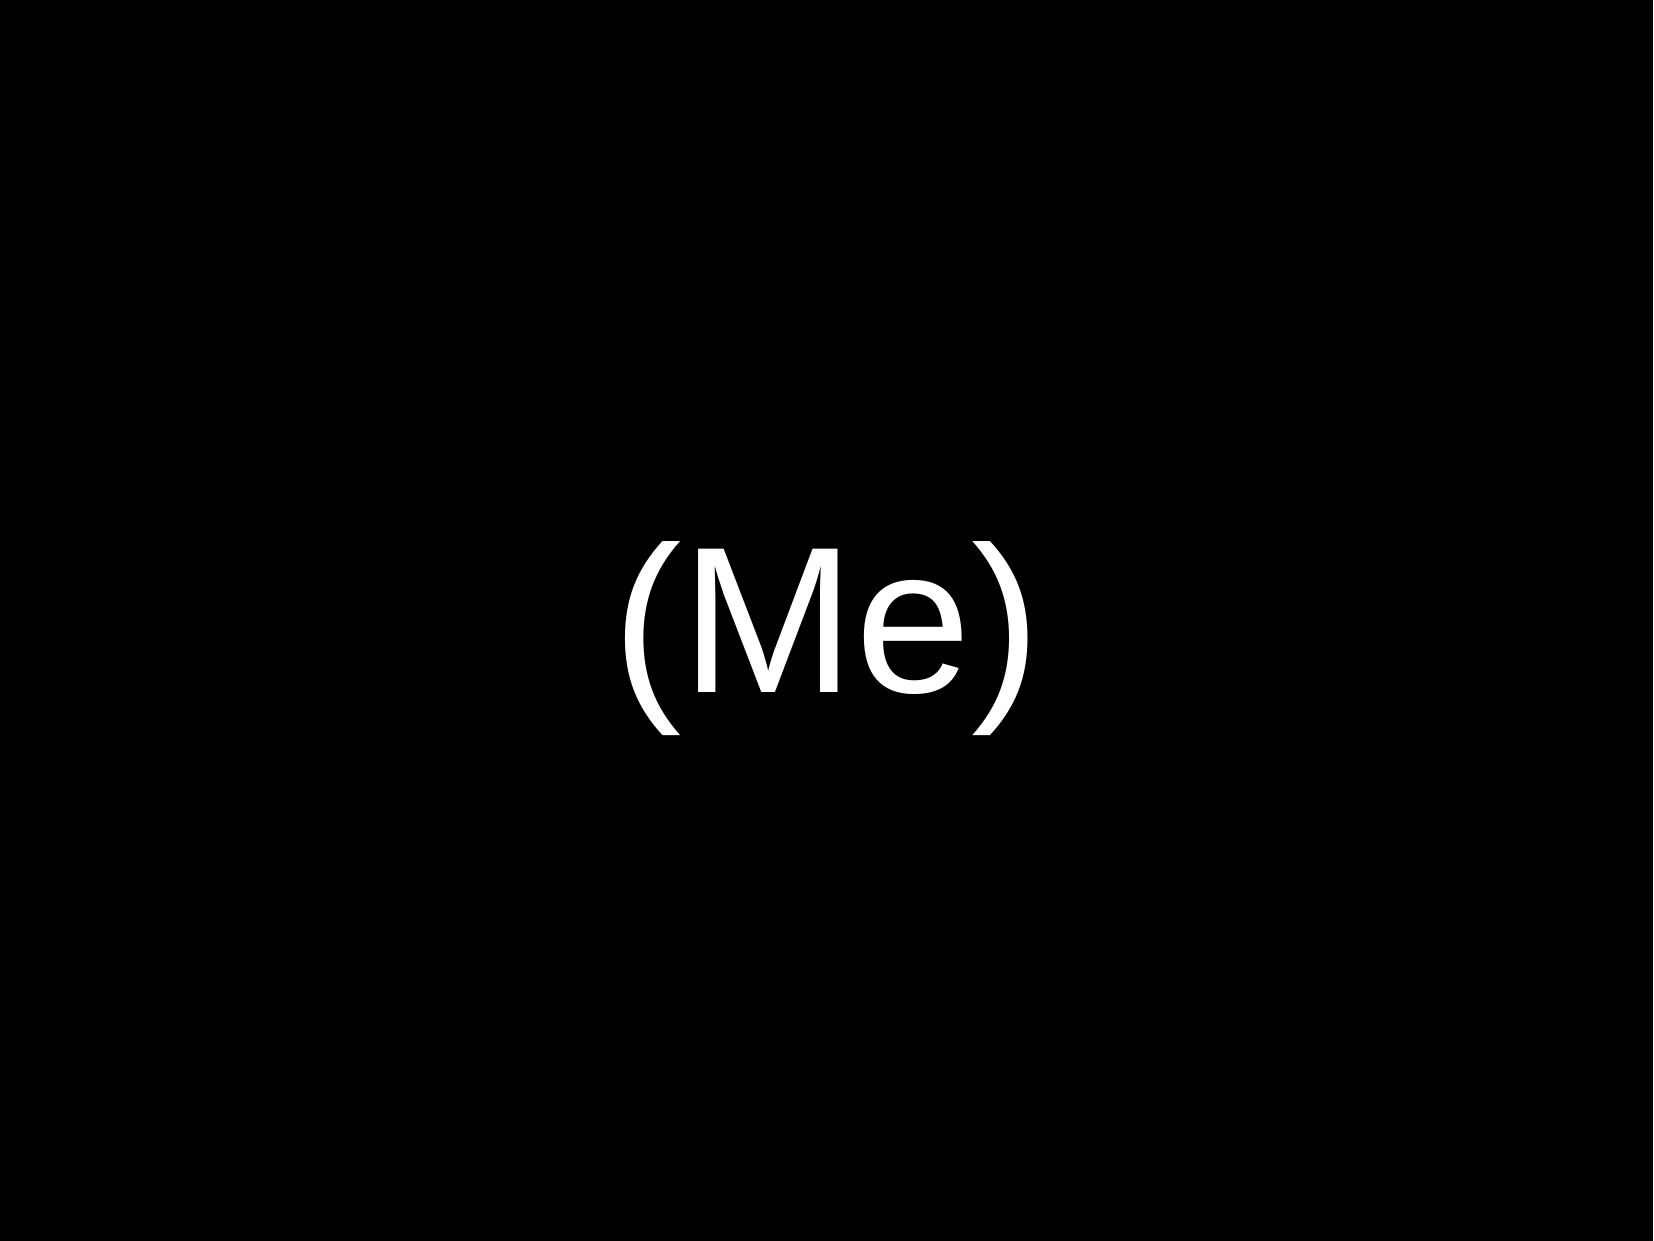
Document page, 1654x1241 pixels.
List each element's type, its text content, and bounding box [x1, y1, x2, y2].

title (Me) [82, 101, 1571, 1140]
